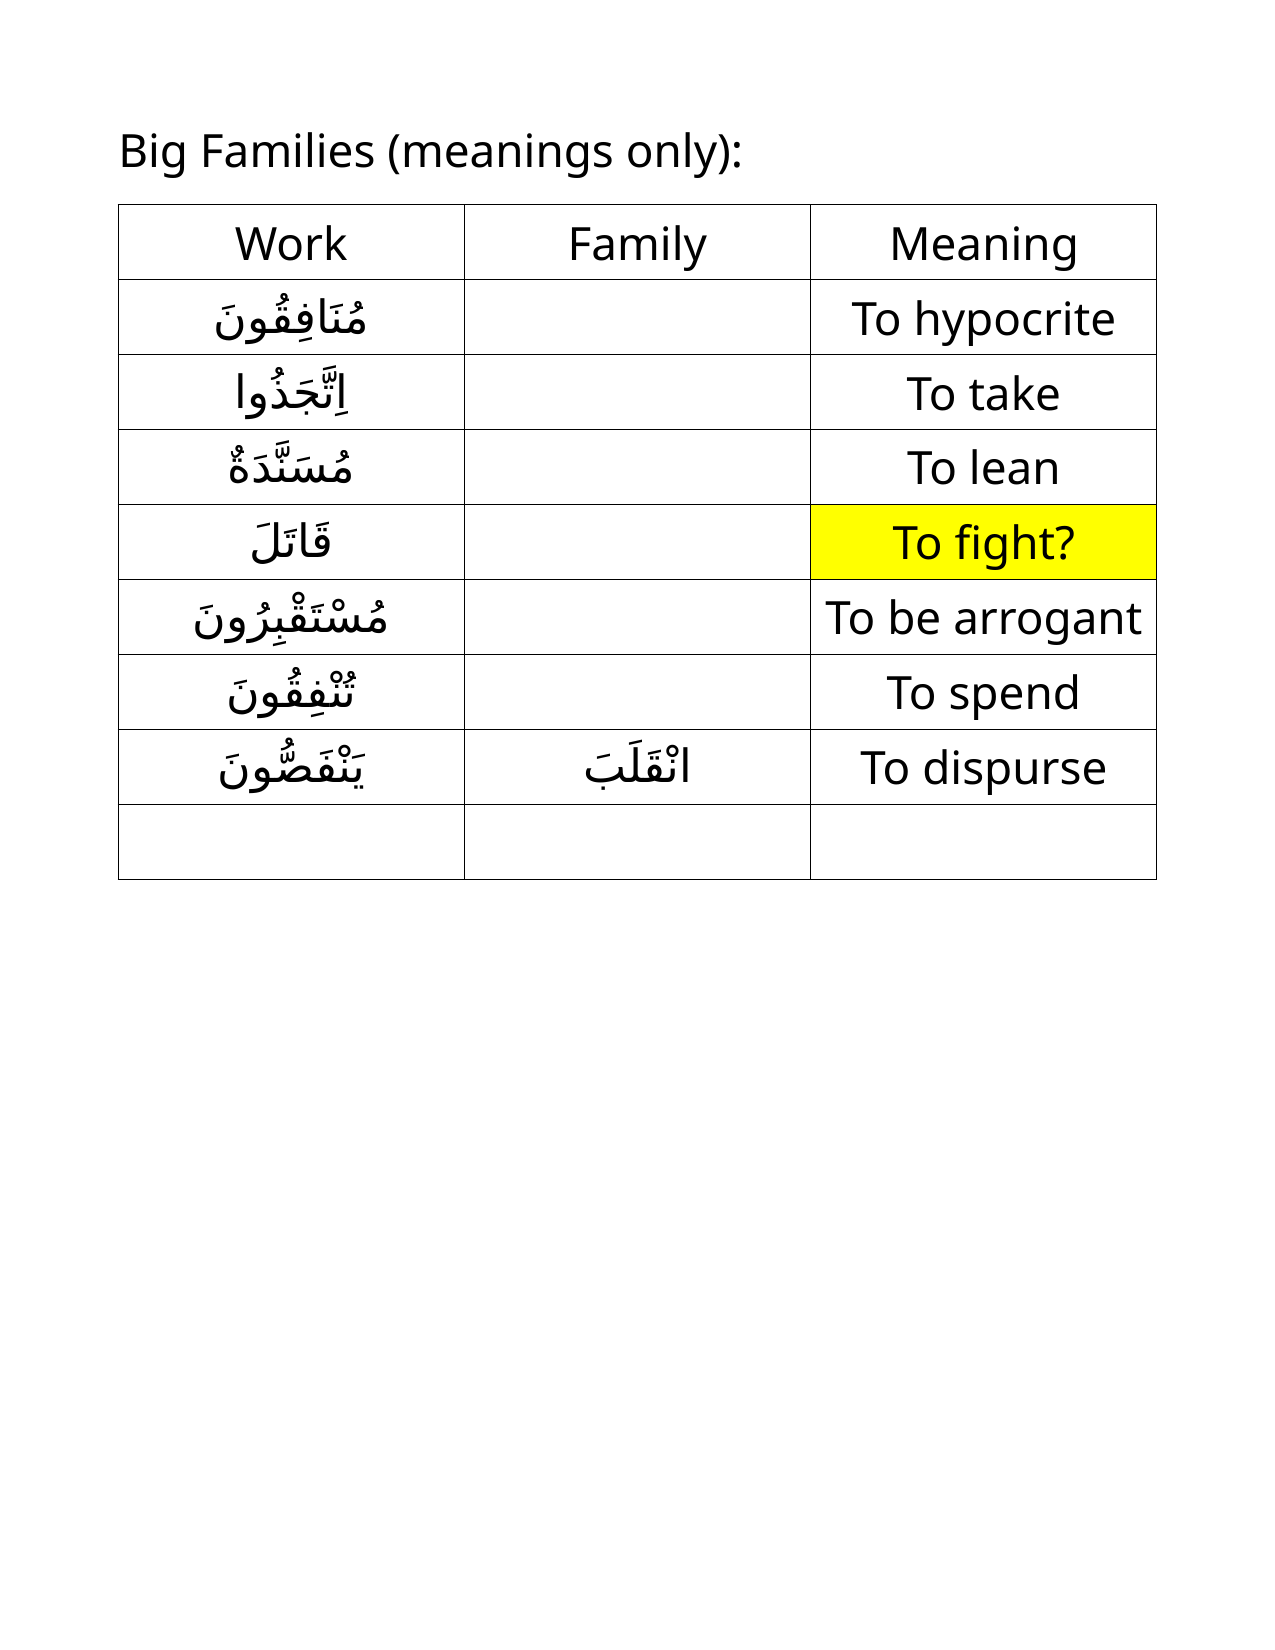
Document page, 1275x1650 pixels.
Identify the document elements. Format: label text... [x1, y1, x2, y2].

table_cell To lean [811, 430, 1156, 504]
table_cell اِتَّجَذُوا [119, 355, 464, 429]
table_cell [465, 355, 810, 429]
table_cell قَاتَلَ [119, 505, 464, 579]
table_cell مُسَنَّدَةٌ [119, 430, 464, 504]
table_cell [465, 505, 810, 579]
table_header Work [119, 205, 464, 279]
table_header Family [465, 205, 810, 279]
table_cell تُنْفِقُونَ [119, 655, 464, 729]
table_cell [465, 430, 810, 504]
table_cell To take [811, 355, 1156, 429]
text Big Families (meanings only): [118, 118, 1157, 181]
table_cell To be arrogant [811, 580, 1156, 654]
table_cell [465, 655, 810, 729]
table_cell [119, 805, 464, 878]
table_cell To hypocrite [811, 280, 1156, 354]
table_cell يَنْفَصُّونَ [119, 730, 464, 803]
table_cell [465, 280, 810, 354]
table_cell انْقَلَبَ [465, 730, 810, 803]
table_cell [465, 580, 810, 654]
table_cell To spend [811, 655, 1156, 729]
table_cell [811, 805, 1156, 878]
table_cell مُسْتَقْبِرُونَ [119, 580, 464, 654]
table_header Meaning [811, 205, 1156, 279]
table_cell To dispurse [811, 730, 1156, 803]
table_cell To fight? [811, 505, 1156, 579]
table_cell مُنَافِقُونَ [119, 280, 464, 354]
table_cell [465, 805, 810, 878]
